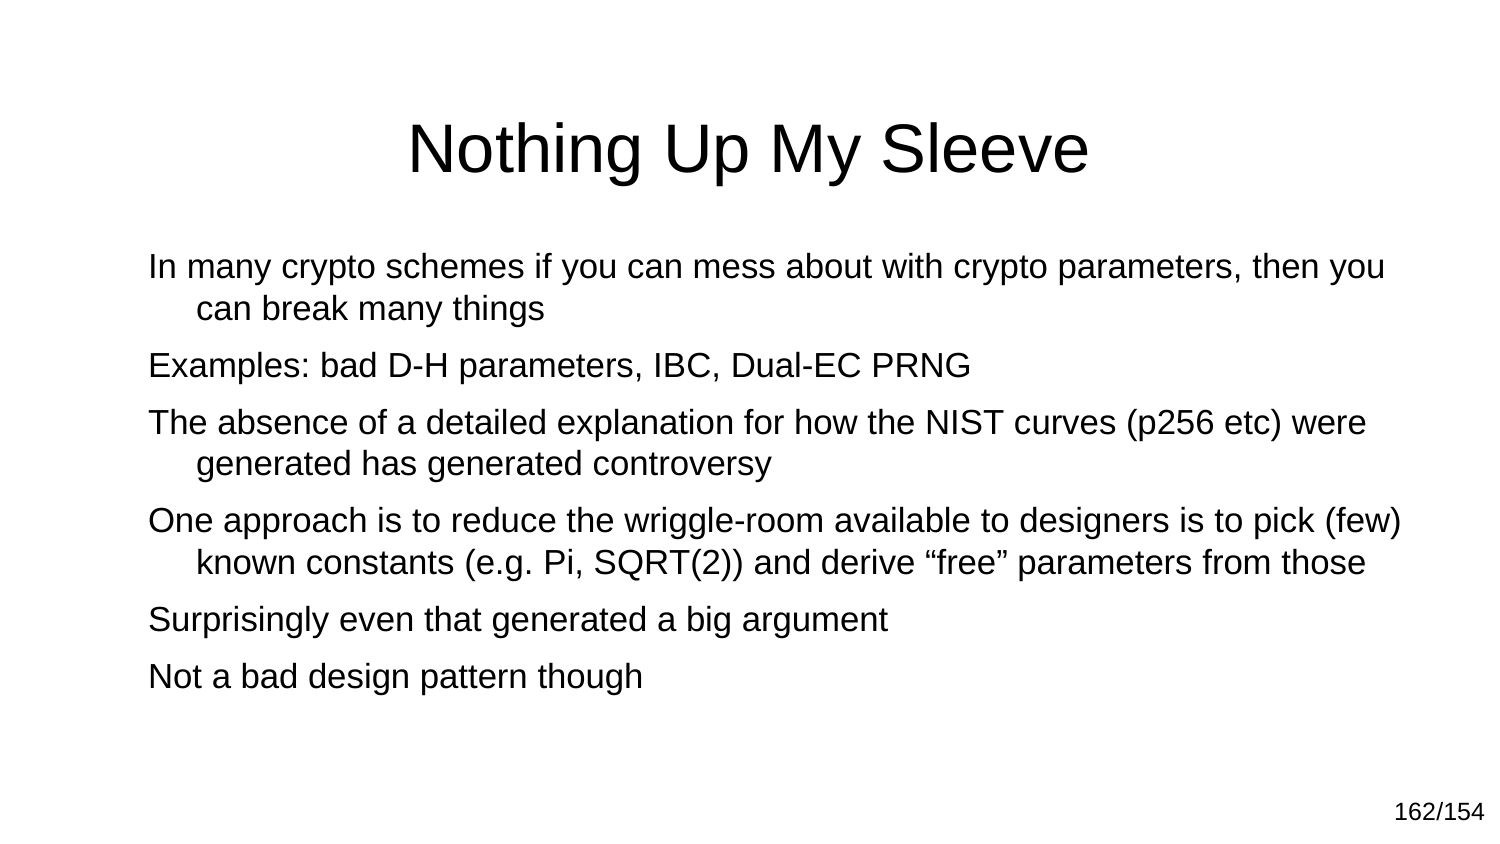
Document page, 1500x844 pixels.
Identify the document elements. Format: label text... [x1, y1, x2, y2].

title Nothing Up My Sleeve [112, 80, 1387, 210]
list In many crypto schemes if you can mess about with crypto parameters, then you can break many things Examples: bad D-H parameters, IBC, Dual-EC PRNG The absence of a detailed explanation for how the NIST curves (p256 etc) were generated has generated controversy One approach is to reduce the wriggle-room available to designers is to pick (few) known constants (e.g. Pi, SQRT(2)) and derive “free” parameters from those Surprisingly even that generated a big argument Not a bad design pattern though [143, 243, 1418, 738]
